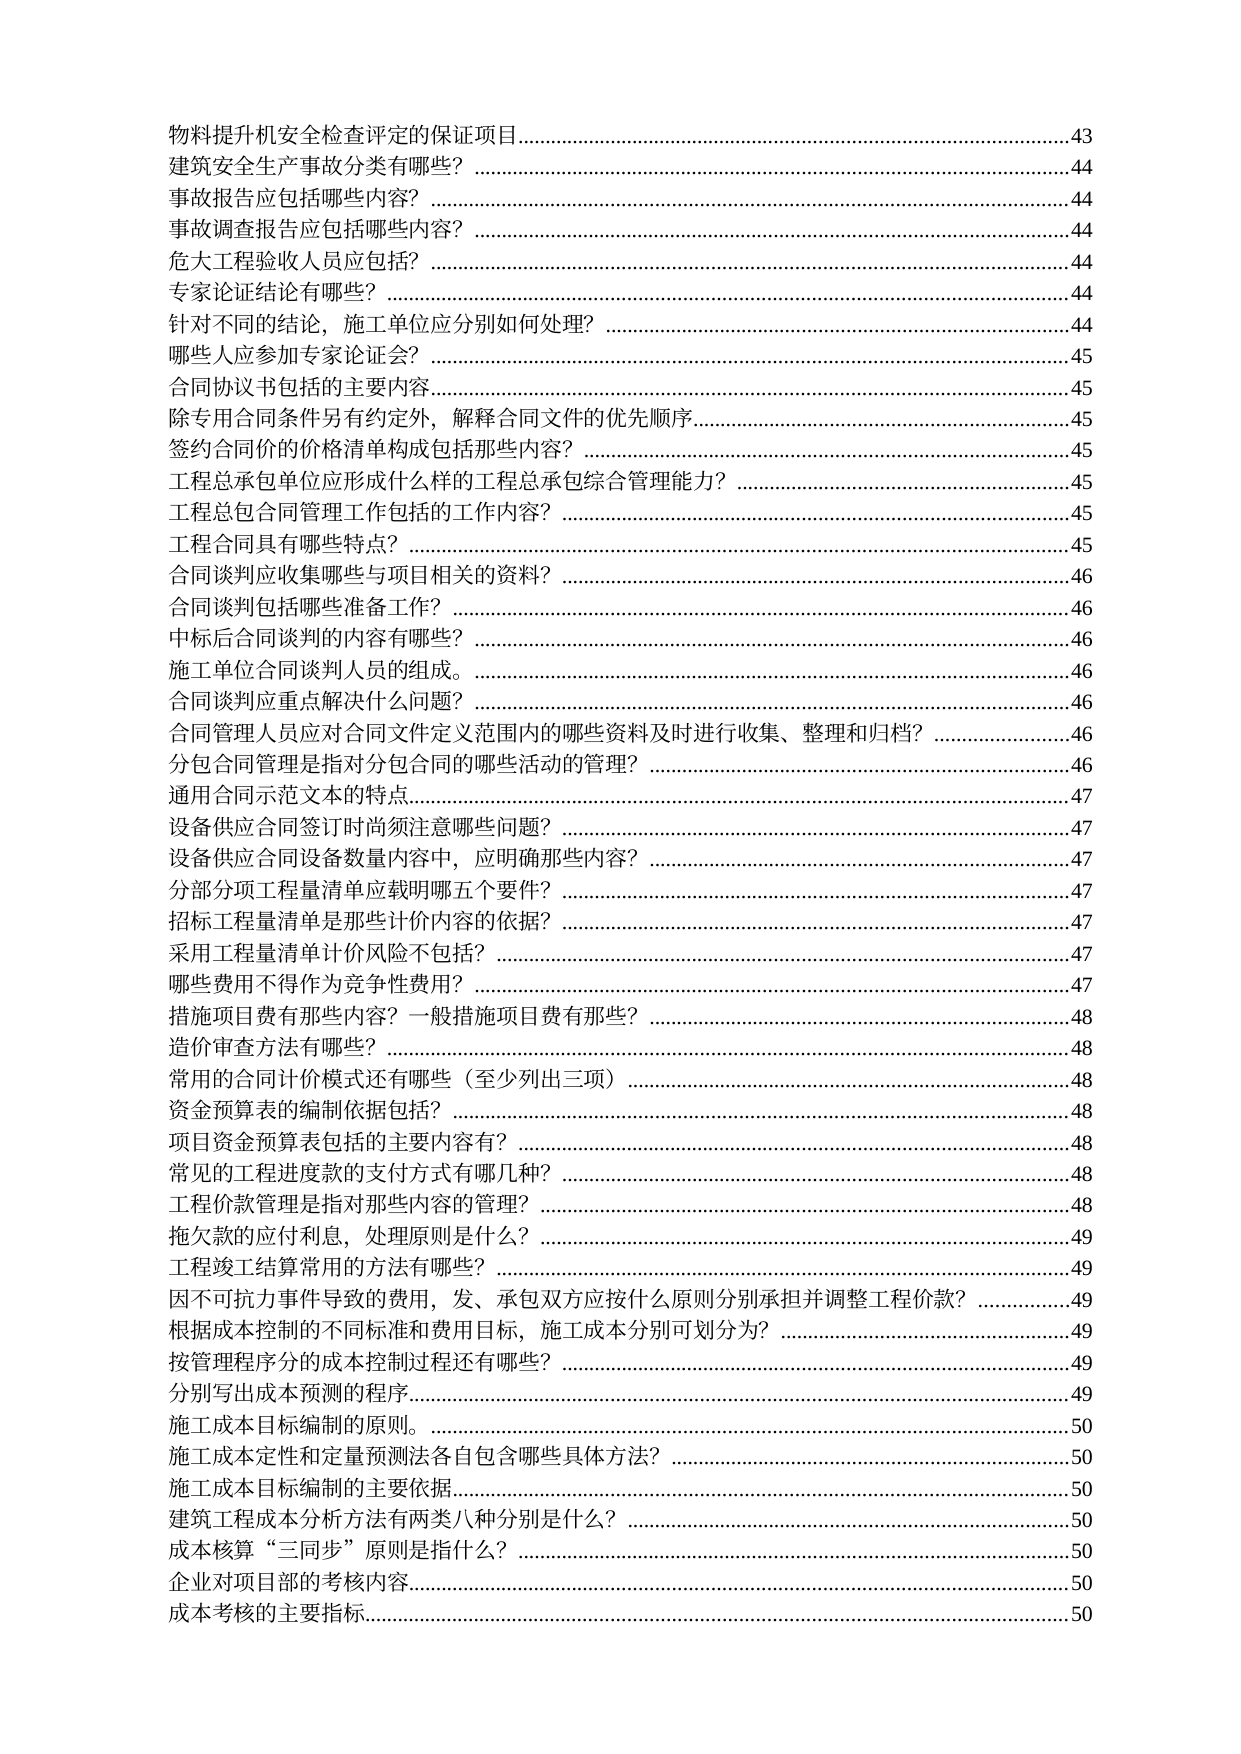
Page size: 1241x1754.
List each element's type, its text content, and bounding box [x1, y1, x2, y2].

text 成本核算“三同步”原则是指什么？ 50 [118, 1534, 1122, 1565]
text 合同管理人员应对合同文件定义范围内的哪些资料及时进行收集、整理和归档？ 46 [118, 716, 1122, 747]
text 针对不同的结论，施工单位应分别如何处理？ 44 [118, 307, 1122, 338]
text 哪些人应参加专家论证会？ 45 [118, 338, 1122, 370]
text 措施项目费有那些内容？一般措施项目费有那些？ 48 [118, 999, 1122, 1030]
text 专家论证结论有哪些？ 44 [118, 275, 1122, 307]
text 合同谈判应重点解决什么问题？ 46 [118, 684, 1122, 716]
text 施工成本定性和定量预测法各自包含哪些具体方法？ 50 [118, 1439, 1122, 1471]
text 工程合同具有哪些特点？ 45 [118, 527, 1122, 558]
text 施工成本目标编制的主要依据 50 [118, 1471, 1122, 1502]
text 签约合同价的价格清单构成包括那些内容？ 45 [118, 433, 1122, 464]
text 事故调查报告应包括哪些内容？ 44 [118, 212, 1122, 244]
text 常用的合同计价模式还有哪些（至少列出三项） 48 [118, 1062, 1122, 1093]
text 招标工程量清单是那些计价内容的依据？ 47 [118, 904, 1122, 936]
text 工程价款管理是指对那些内容的管理？ 48 [118, 1188, 1122, 1219]
text 哪些费用不得作为竞争性费用？ 47 [118, 967, 1122, 999]
text 拖欠款的应付利息，处理原则是什么？ 49 [118, 1219, 1122, 1251]
text 根据成本控制的不同标准和费用目标，施工成本分别可划分为？ 49 [118, 1313, 1122, 1345]
text 项目资金预算表包括的主要内容有？ 48 [118, 1125, 1122, 1156]
text 采用工程量清单计价风险不包括？ 47 [118, 936, 1122, 967]
text 设备供应合同设备数量内容中，应明确那些内容？ 47 [118, 842, 1122, 873]
text 施工单位合同谈判人员的组成。 46 [118, 653, 1122, 684]
text 通用合同示范文本的特点 47 [118, 779, 1122, 810]
text 事故报告应包括哪些内容？ 44 [118, 181, 1122, 212]
text 合同谈判包括哪些准备工作？ 46 [118, 590, 1122, 621]
text 常见的工程进度款的支付方式有哪几种？ 48 [118, 1156, 1122, 1188]
text 分部分项工程量清单应载明哪五个要件？ 47 [118, 873, 1122, 904]
text 危大工程验收人员应包括？ 44 [118, 244, 1122, 275]
text 资金预算表的编制依据包括？ 48 [118, 1093, 1122, 1125]
text 工程竣工结算常用的方法有哪些？ 49 [118, 1251, 1122, 1282]
text 设备供应合同签订时尚须注意哪些问题？ 47 [118, 810, 1122, 842]
text 分别写出成本预测的程序 49 [118, 1376, 1122, 1408]
text 建筑工程成本分析方法有两类八种分别是什么？ 50 [118, 1502, 1122, 1534]
text 中标后合同谈判的内容有哪些？ 46 [118, 621, 1122, 653]
text 除专用合同条件另有约定外，解释合同文件的优先顺序 45 [118, 401, 1122, 433]
text 成本考核的主要指标 50 [118, 1597, 1122, 1628]
text 企业对项目部的考核内容 50 [118, 1565, 1122, 1597]
text 造价审查方法有哪些？ 48 [118, 1030, 1122, 1062]
text 物料提升机安全检查评定的保证项目 43 [118, 118, 1122, 149]
text 按管理程序分的成本控制过程还有哪些？ 49 [118, 1345, 1122, 1376]
text 工程总包合同管理工作包括的工作内容？ 45 [118, 496, 1122, 527]
text 合同谈判应收集哪些与项目相关的资料？ 46 [118, 558, 1122, 590]
text 建筑安全生产事故分类有哪些？ 44 [118, 149, 1122, 181]
text 施工成本目标编制的原则。 50 [118, 1408, 1122, 1439]
text 因不可抗力事件导致的费用，发、承包双方应按什么原则分别承担并调整工程价款？ 49 [118, 1282, 1122, 1313]
text 分包合同管理是指对分包合同的哪些活动的管理？ 46 [118, 747, 1122, 779]
text 合同协议书包括的主要内容 45 [118, 370, 1122, 401]
text 工程总承包单位应形成什么样的工程总承包综合管理能力？ 45 [118, 464, 1122, 496]
